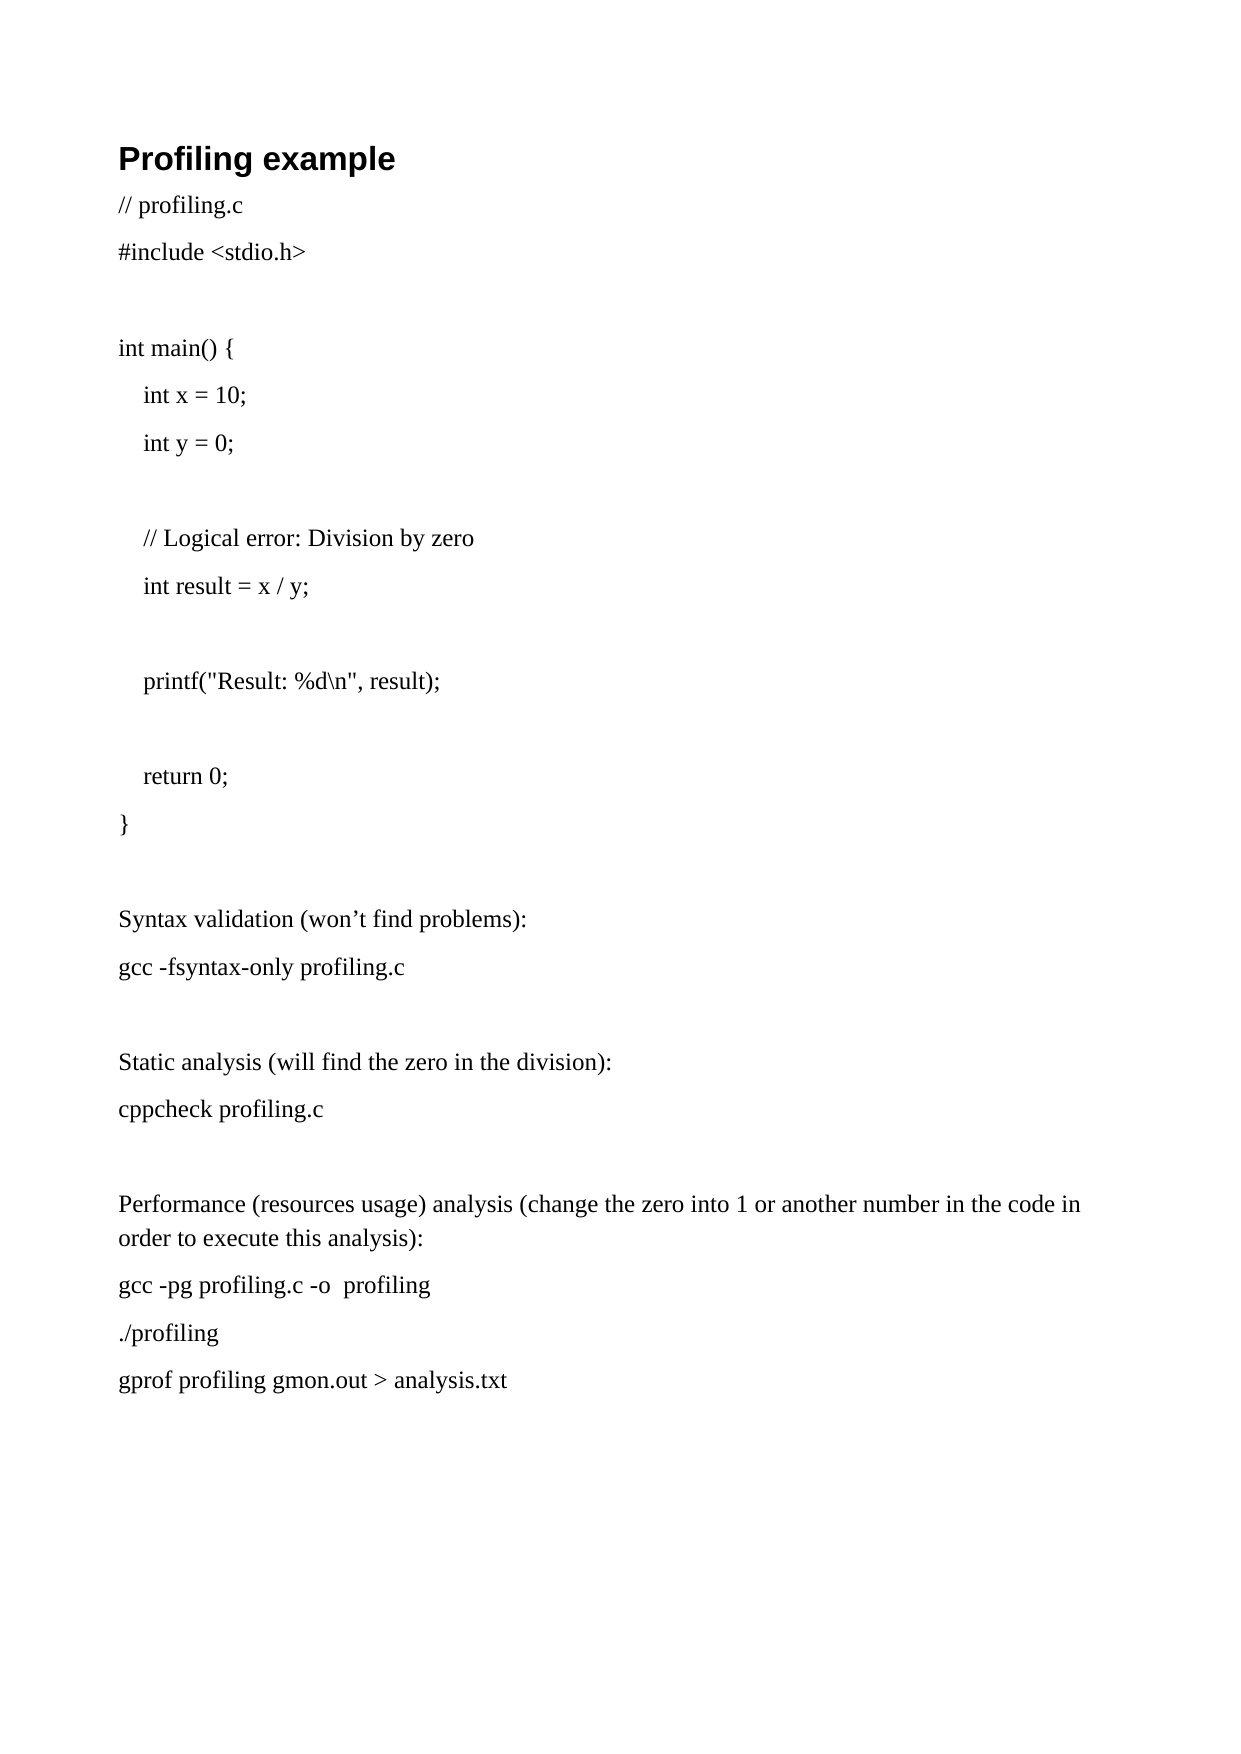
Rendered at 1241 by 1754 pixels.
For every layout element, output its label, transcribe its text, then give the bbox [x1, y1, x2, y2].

text cppcheck profiling.c [118, 1094, 1122, 1123]
text gprof profiling gmon.out > analysis.txt [118, 1365, 1122, 1394]
text int result = x / y; [118, 571, 1122, 599]
text #include <stdio.h> [118, 237, 1122, 266]
text // Logical error: Division by zero [118, 523, 1122, 552]
text gcc -pg profiling.c -o profiling [118, 1270, 1122, 1299]
text printf("Result: %d\n", result); [118, 666, 1122, 695]
text Static analysis (will find the zero in the division): [118, 1047, 1122, 1076]
text // profiling.c [118, 190, 1122, 219]
text Syntax validation (won’t find problems): [118, 904, 1122, 933]
text return 0; [118, 761, 1122, 790]
text int y = 0; [118, 428, 1122, 457]
text } [118, 809, 1122, 837]
subtitle Profiling example [118, 139, 1122, 177]
text int x = 10; [118, 380, 1122, 409]
text gcc -fsyntax-only profiling.c [118, 952, 1122, 980]
text ./profiling [118, 1318, 1122, 1347]
text Performance (resources usage) analysis (change the zero into 1 or another number in the code in order to execute this analysis): [118, 1189, 1122, 1251]
text int main() { [118, 333, 1122, 361]
